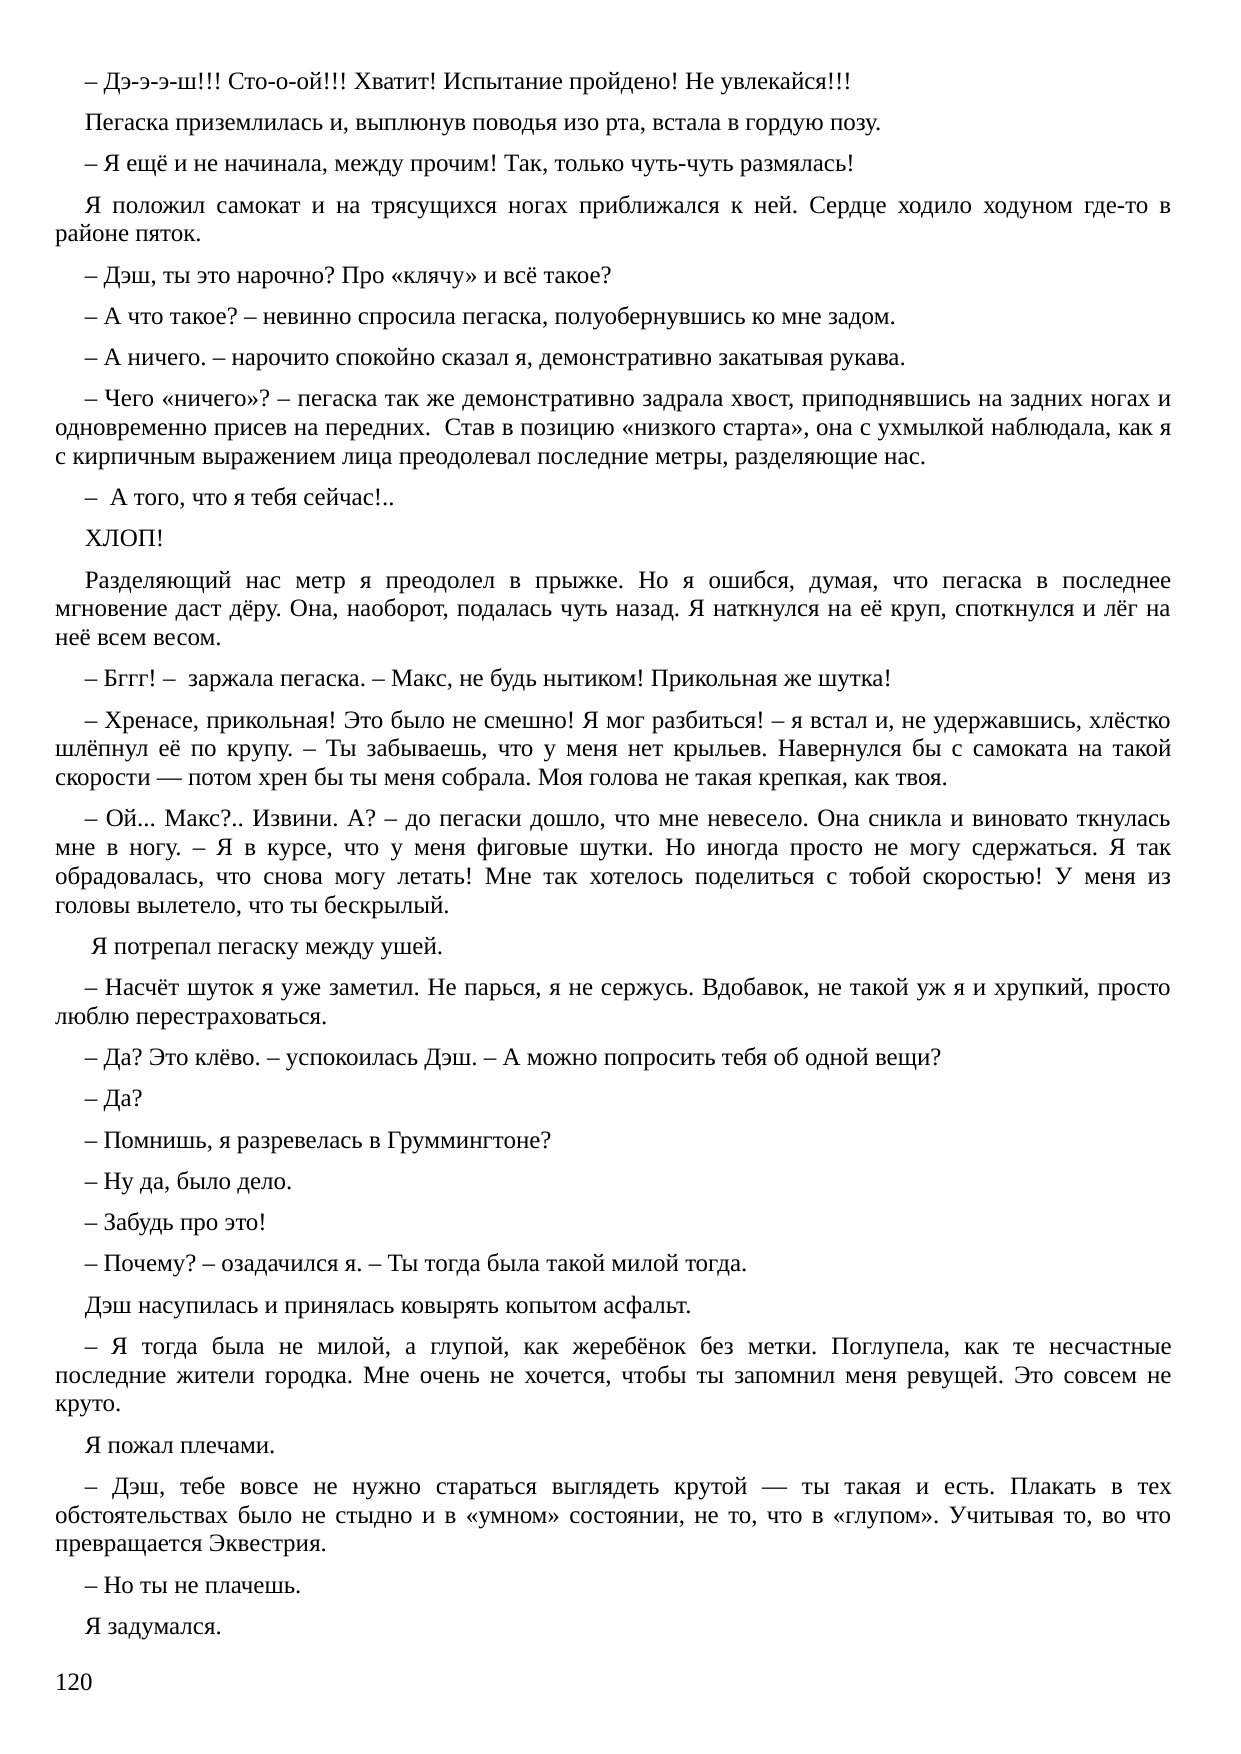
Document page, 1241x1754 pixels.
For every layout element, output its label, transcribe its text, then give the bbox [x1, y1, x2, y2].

text Я потрепал пегаску между ушей. [55, 931, 1173, 960]
text – Забудь про это! [55, 1207, 1173, 1236]
text – Дэш, тебе вовсе не нужно стараться выглядеть крутой — ты такая и есть. Плакать в тех обстоятельствах было не стыдно и в «умном» состоянии, не то, что в «глупом». Учитывая то, во что превращается Эквестрия. [55, 1471, 1173, 1557]
text – Ну да, было дело. [55, 1166, 1173, 1195]
text – А того, что я тебя сейчас!.. [55, 482, 1173, 511]
text – Да? Это клёво. – успокоилась Дэш. – А можно попросить тебя об одной вещи? [55, 1042, 1173, 1071]
text Я пожал плечами. [55, 1430, 1173, 1458]
text – Бггг! – заржала пегаска. – Макс, не будь нытиком! Прикольная же шутка! [55, 663, 1173, 692]
text – Хренасе, прикольная! Это было не смешно! Я мог разбиться! – я встал и, не удержавшись, хлёстко шлёпнул её по крупу. – Ты забываешь, что у меня нет крыльев. Навернулся бы с самоката на такой скорости — потом хрен бы ты меня собрала. Моя голова не такая крепкая, как твоя. [55, 705, 1173, 791]
text Разделяющий нас метр я преодолел в прыжке. Но я ошибся, думая, что пегаска в последнее мгновение даст дёру. Она, наоборот, подалась чуть назад. Я наткнулся на её круп, споткнулся и лёг на неё всем весом. [55, 565, 1173, 651]
text – Ой... Макс?.. Извини. А? – до пегаски дошло, что мне невесело. Она сникла и виновато ткнулась мне в ногу. – Я в курсе, что у меня фиговые шутки. Но иногда просто не могу сдержаться. Я так обрадовалась, что снова могу летать! Мне так хотелось поделиться с тобой скоростью! У меня из головы вылетело, что ты бескрылый. [55, 803, 1173, 918]
text – Но ты не плачешь. [55, 1570, 1173, 1598]
text – Почему? – озадачился я. – Ты тогда была такой милой тогда. [55, 1248, 1173, 1277]
text – Дэш, ты это нарочно? Про «клячу» и всё такое? [55, 260, 1173, 288]
text ХЛОП! [55, 523, 1173, 552]
text Я задумался. [55, 1611, 1173, 1640]
text – Я тогда была не милой, а глупой, как жеребёнок без метки. Поглупела, как те несчастные последние жители городка. Мне очень не хочется, чтобы ты запомнил меня ревущей. Это совсем не круто. [55, 1331, 1173, 1417]
text – Я ещё и не начинала, между прочим! Так, только чуть-чуть размялась! [55, 148, 1173, 177]
text – Чего «ничего»? – пегаска так же демонстративно задрала хвост, приподнявшись на задних ногах и одновременно присев на передних. Став в позицию «низкого старта», она с ухмылкой наблюдала, как я с кирпичным выражением лица преодолевал последние метры, разделяющие нас. [55, 383, 1173, 470]
text – Насчёт шуток я уже заметил. Не парься, я не сержусь. Вдобавок, не такой уж я и хрупкий, просто люблю перестраховаться. [55, 972, 1173, 1030]
text – Дэ-э-э-ш!!! Сто-о-ой!!! Хватит! Испытание пройдено! Не увлекайся!!! [55, 66, 1173, 95]
text – Помнишь, я разревелась в Груммингтоне? [55, 1125, 1173, 1153]
text Пегаска приземлилась и, выплюнув поводья изо рта, встала в гордую позу. [55, 107, 1173, 136]
text – А что такое? – невинно спросила пегаска, полуобернувшись ко мне задом. [55, 301, 1173, 330]
text Дэш насупилась и принялась ковырять копытом асфальт. [55, 1290, 1173, 1318]
text – А ничего. – нарочито спокойно сказал я, демонстративно закатывая рукава. [55, 342, 1173, 371]
text Я положил самокат и на трясущихся ногах приближался к ней. Сердце ходило ходуном где-то в районе пяток. [55, 190, 1173, 247]
text – Да? [55, 1083, 1173, 1112]
